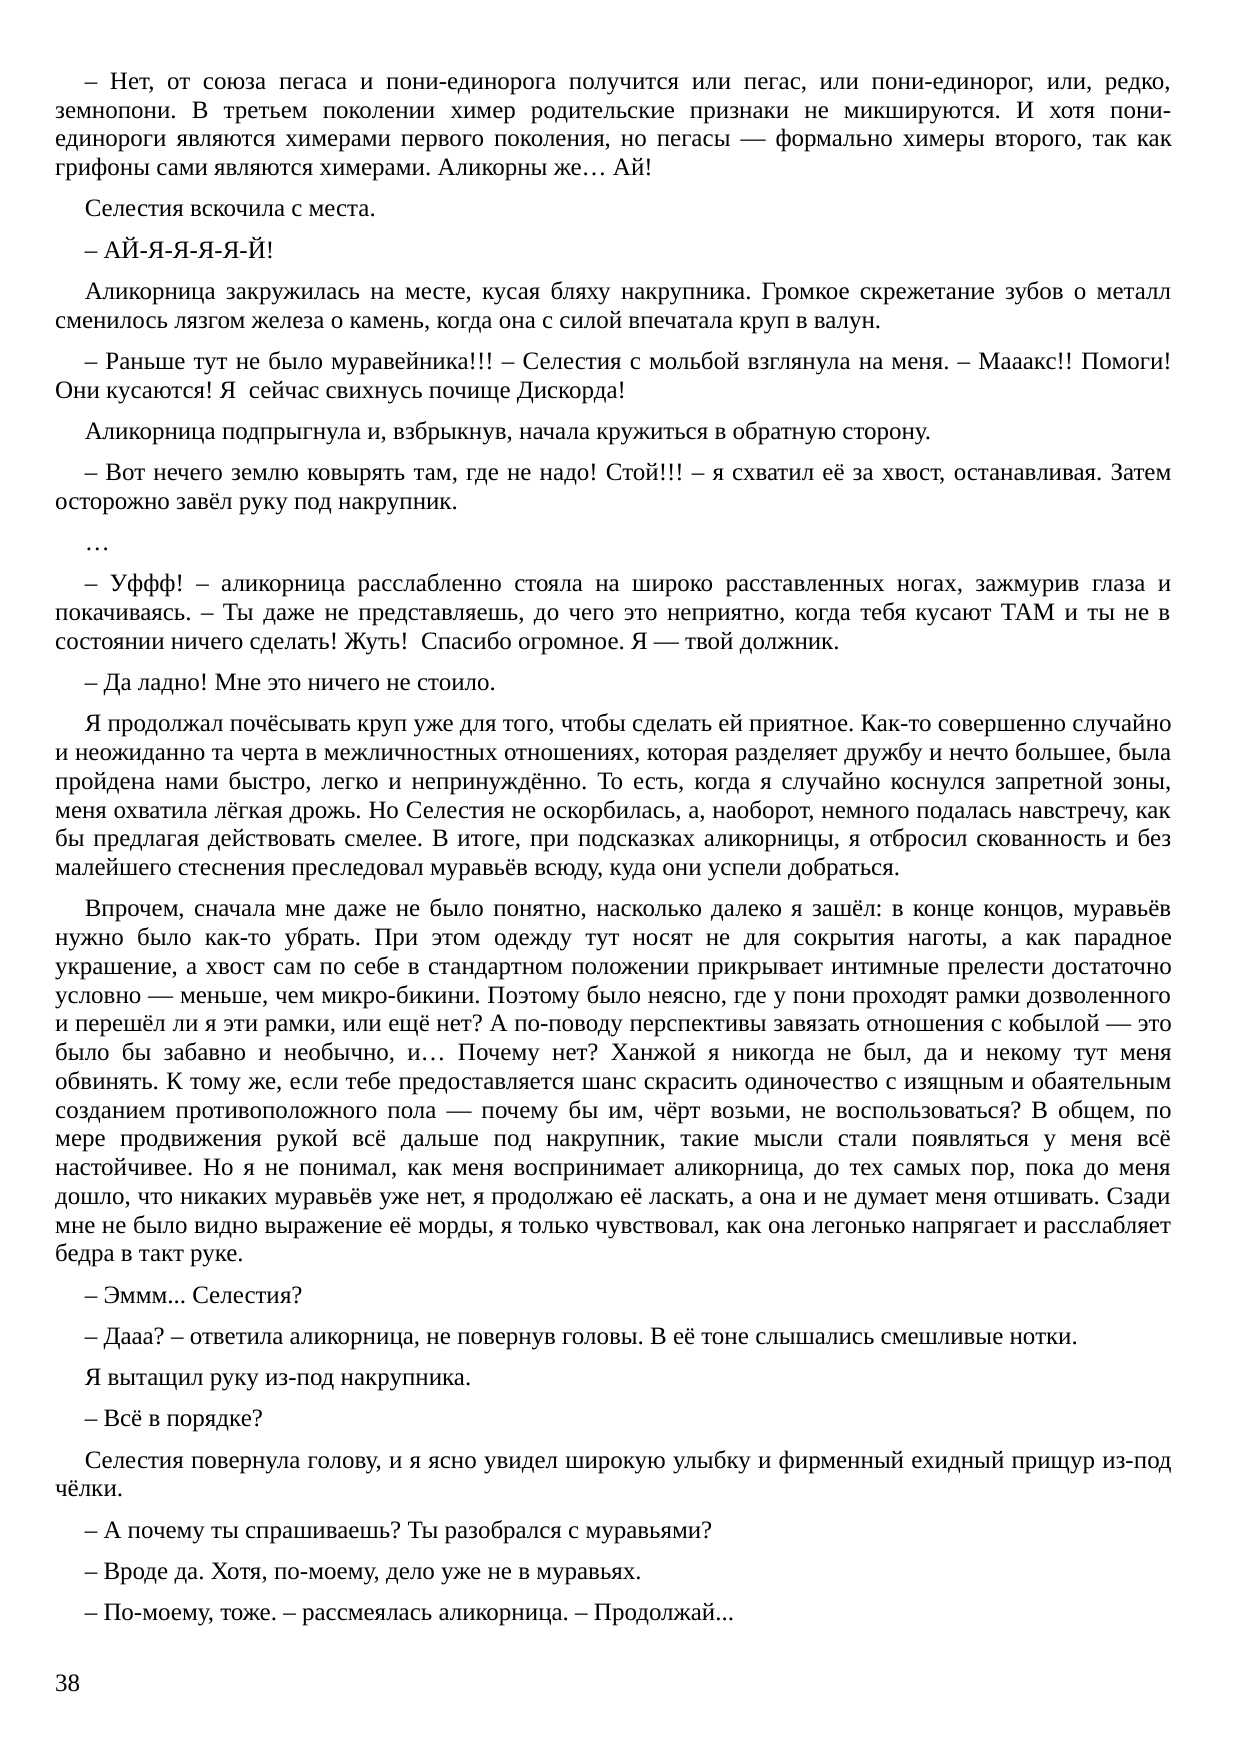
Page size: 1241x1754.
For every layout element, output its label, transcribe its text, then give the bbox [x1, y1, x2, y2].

text Аликорница закружилась на месте, кусая бляху накрупника. Громкое скрежетание зубов о металл сменилось лязгом железа о камень, когда она с силой впечатала круп в валун. [55, 276, 1173, 333]
text – Всё в порядке? [55, 1403, 1173, 1432]
text Я вытащил руку из-под накрупника. [55, 1362, 1173, 1391]
text – А почему ты спрашиваешь? Ты разобрался с муравьями? [55, 1515, 1173, 1543]
text Я продолжал почёсывать круп уже для того, чтобы сделать ей приятное. Как-то совершенно случайно и неожиданно та черта в межличностных отношениях, которая разделяет дружбу и нечто большее, была пройдена нами быстро, легко и непринуждённо. То есть, когда я случайно коснулся запретной зоны, меня охватила лёгкая дрожь. Но Селестия не оскорбилась, а, наоборот, немного подалась навстречу, как бы предлагая действовать смелее. В итоге, при подсказках аликорницы, я отбросил скованность и без малейшего стеснения преследовал муравьёв всюду, куда они успели добраться. [55, 708, 1173, 881]
text – Вот нечего землю ковырять там, где не надо! Стой!!! – я схватил её за хвост, останавливая. Затем осторожно завёл руку под накрупник. [55, 457, 1173, 515]
text Впрочем, сначала мне даже не было понятно, насколько далеко я зашёл: в конце концов, муравьёв нужно было как-то убрать. При этом одежду тут носят не для сокрытия наготы, а как парадное украшение, а хвост сам по себе в стандартном положении прикрывает интимные прелести достаточно условно — меньше, чем микро-бикини. Поэтому было неясно, где у пони проходят рамки дозволенного и перешёл ли я эти рамки, или ещё нет? А по-поводу перспективы завязать отношения с кобылой — это было бы забавно и необычно, и… Почему нет? Ханжой я никогда не был, да и некому тут меня обвинять. К тому же, если тебе предоставляется шанс скрасить одиночество с изящным и обаятельным созданием противоположного пола — почему бы им, чёрт возьми, не воспользоваться? В общем, по мере продвижения рукой всё дальше под накрупник, такие мысли стали появляться у меня всё настойчивее. Но я не понимал, как меня воспринимает аликорница, до тех самых пор, пока до меня дошло, что никаких муравьёв уже нет, я продолжаю её ласкать, а она и не думает меня отшивать. Сзади мне не было видно выражение её морды, я только чувствовал, как она легонько напрягает и расслабляет бедра в такт руке. [55, 893, 1173, 1267]
text – Эммм... Селестия? [55, 1280, 1173, 1308]
text – Дааа? – ответила аликорница, не повернув головы. В её тоне слышались смешливые нотки. [55, 1321, 1173, 1350]
text … [55, 527, 1173, 556]
text Селестия повернула голову, и я ясно увидел широкую улыбку и фирменный ехидный прищур из-под чёлки. [55, 1445, 1173, 1502]
text – Вроде да. Хотя, по-моему, дело уже не в муравьях. [55, 1556, 1173, 1585]
text – По-моему, тоже. – рассмеялась аликорница. – Продолжай... [55, 1597, 1173, 1626]
text Аликорница подпрыгнула и, взбрыкнув, начала кружиться в обратную сторону. [55, 416, 1173, 445]
text – Раньше тут не было муравейника!!! – Селестия с мольбой взглянула на меня. – Мааакс!! Помоги! Они кусаются! Я сейчас свихнусь почище Дискорда! [55, 346, 1173, 403]
text – АЙ-Я-Я-Я-Я-Й! [55, 235, 1173, 263]
text Селестия вскочила с места. [55, 193, 1173, 222]
text – Уффф! – аликорница расслабленно стояла на широко расставленных ногах, зажмурив глаза и покачиваясь. – Ты даже не представляешь, до чего это неприятно, когда тебя кусают ТАМ и ты не в состоянии ничего сделать! Жуть! Спасибо огромное. Я — твой должник. [55, 568, 1173, 655]
text – Да ладно! Мне это ничего не стоило. [55, 667, 1173, 696]
text – Нет, от союза пегаса и пони-единорога получится или пегас, или пони-единорог, или, редко, земнопони. В третьем поколении химер родительские признаки не микшируются. И хотя пони-единороги являются химерами первого поколения, но пегасы — формально химеры второго, так как грифоны сами являются химерами. Аликорны же… Ай! [55, 66, 1173, 181]
